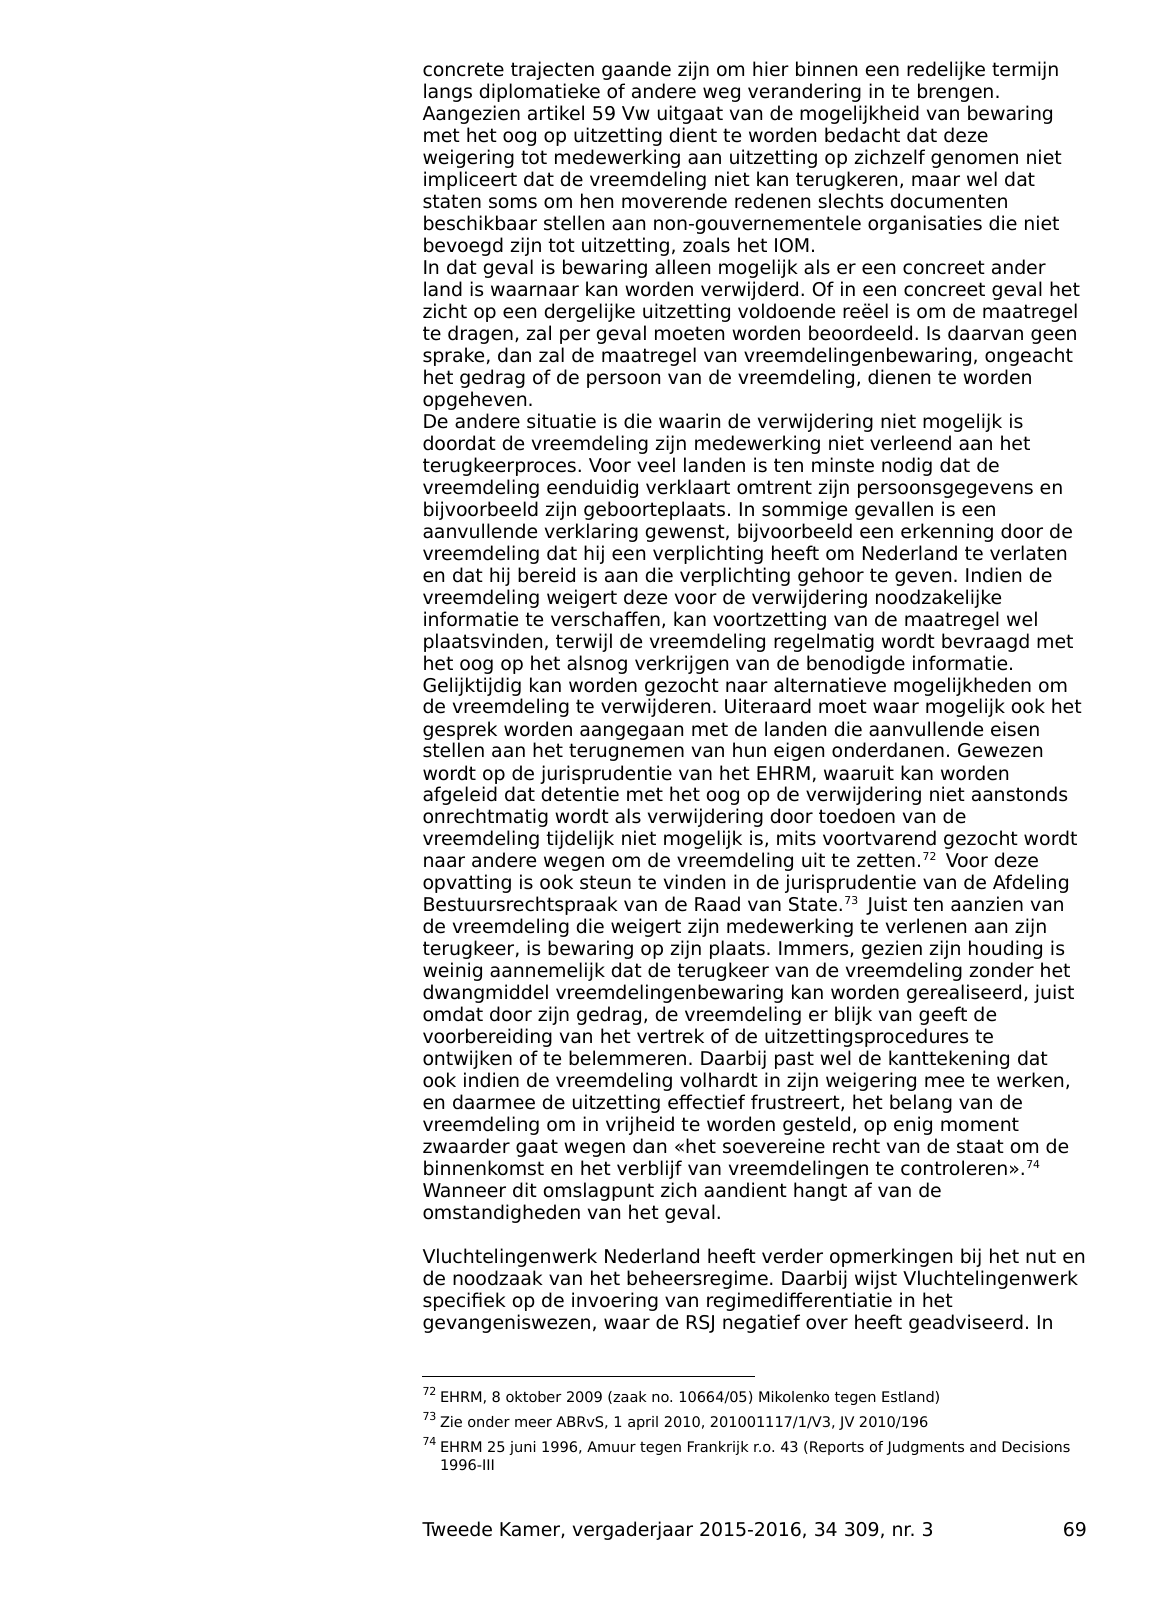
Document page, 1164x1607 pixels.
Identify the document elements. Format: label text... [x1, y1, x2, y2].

text EHRM, 8 oktober 2009 (zaak no. 10664/05) Mikolenko tegen Estland) [422, 1385, 1087, 1407]
text In dat geval is bewaring alleen mogelijk als er een concreet ander land is waarnaar kan worden verwijderd. Of in een concreet geval het zicht op een dergelijke uitzetting voldoende reëel is om de maatregel te dragen, zal per geval moeten worden beoordeeld. Is daarvan geen sprake, dan zal de maatregel van vreemdelingenbewaring, ongeacht het gedrag of de persoon van de vreemdeling, dienen te worden opgeheven. [422, 257, 1087, 411]
text De andere situatie is die waarin de verwijdering niet mogelijk is doordat de vreemdeling zijn medewerking niet verleend aan het terugkeerproces. Voor veel landen is ten minste nodig dat de vreemdeling eenduidig verklaart omtrent zijn persoonsgegevens en bijvoorbeeld zijn geboorteplaats. In sommige gevallen is een aanvullende verklaring gewenst, bijvoorbeeld een erkenning door de vreemdeling dat hij een verplichting heeft om Nederland te verlaten en dat hij bereid is aan die verplichting gehoor te geven. Indien de vreemdeling weigert deze voor de verwijdering noodzakelijke informatie te verschaffen, kan voortzetting van de maatregel wel plaatsvinden, terwijl de vreemdeling regelmatig wordt bevraagd met het oog op het alsnog verkrijgen van de benodigde informatie. Gelijktijdig kan worden gezocht naar alternatieve mogelijkheden om de vreemdeling te verwijderen. Uiteraard moet waar mogelijk ook het gesprek worden aangegaan met de landen die aanvullende eisen stellen aan het terugnemen van hun eigen onderdanen. Gewezen wordt op de jurisprudentie van het EHRM, waaruit kan worden afgeleid dat detentie met het oog op de verwijdering niet aanstonds onrechtmatig wordt als verwijdering door toedoen van de vreemdeling tijdelijk niet mogelijk is, mits voortvarend gezocht wordt naar andere wegen om de vreemdeling uit te zetten. Voor deze opvatting is ook steun te vinden in de jurisprudentie van de Afdeling Bestuursrechtspraak van de Raad van State. Juist ten aanzien van de vreemdeling die weigert zijn medewerking te verlenen aan zijn terugkeer, is bewaring op zijn plaats. Immers, gezien zijn houding is weinig aannemelijk dat de terugkeer van de vreemdeling zonder het dwangmiddel vreemdelingenbewaring kan worden gerealiseerd, juist omdat door zijn gedrag, de vreemdeling er blijk van geeft de voorbereiding van het vertrek of de uitzettingsprocedures te ontwijken of te belemmeren. Daarbij past wel de kanttekening dat ook indien de vreemdeling volhardt in zijn weigering mee te werken, en daarmee de uitzetting effectief frustreert, het belang van de vreemdeling om in vrijheid te worden gesteld, op enig moment zwaarder gaat wegen dan «het soevereine recht van de staat om de binnenkomst en het verblijf van vreemdelingen te controleren». Wanneer dit omslagpunt zich aandient hangt af van de omstandigheden van het geval. [422, 411, 1087, 1224]
text EHRM 25 juni 1996, Amuur tegen Frankrijk r.o. 43 (Reports of Judgments and Decisions 1996-III [422, 1435, 1087, 1474]
text Vluchtelingenwerk Nederland heeft verder opmerkingen bij het nut en de noodzaak van het beheersregime. Daarbij wijst Vluchtelingenwerk specifiek op de invoering van regimedifferentiatie in het gevangeniswezen, waar de RSJ negatief over heeft geadviseerd. In [422, 1246, 1087, 1334]
text concrete trajecten gaande zijn om hier binnen een redelijke termijn langs diplomatieke of andere weg verandering in te brengen. Aangezien artikel 59 Vw uitgaat van de mogelijkheid van bewaring met het oog op uitzetting dient te worden bedacht dat deze weigering tot medewerking aan uitzetting op zichzelf genomen niet impliceert dat de vreemdeling niet kan terugkeren, maar wel dat staten soms om hen moverende redenen slechts documenten beschikbaar stellen aan non-gouvernementele organisaties die niet bevoegd zijn tot uitzetting, zoals het IOM. [422, 59, 1087, 257]
text Zie onder meer ABRvS, 1 april 2010, 201001117/1/V3, JV 2010/196 [422, 1410, 1087, 1432]
